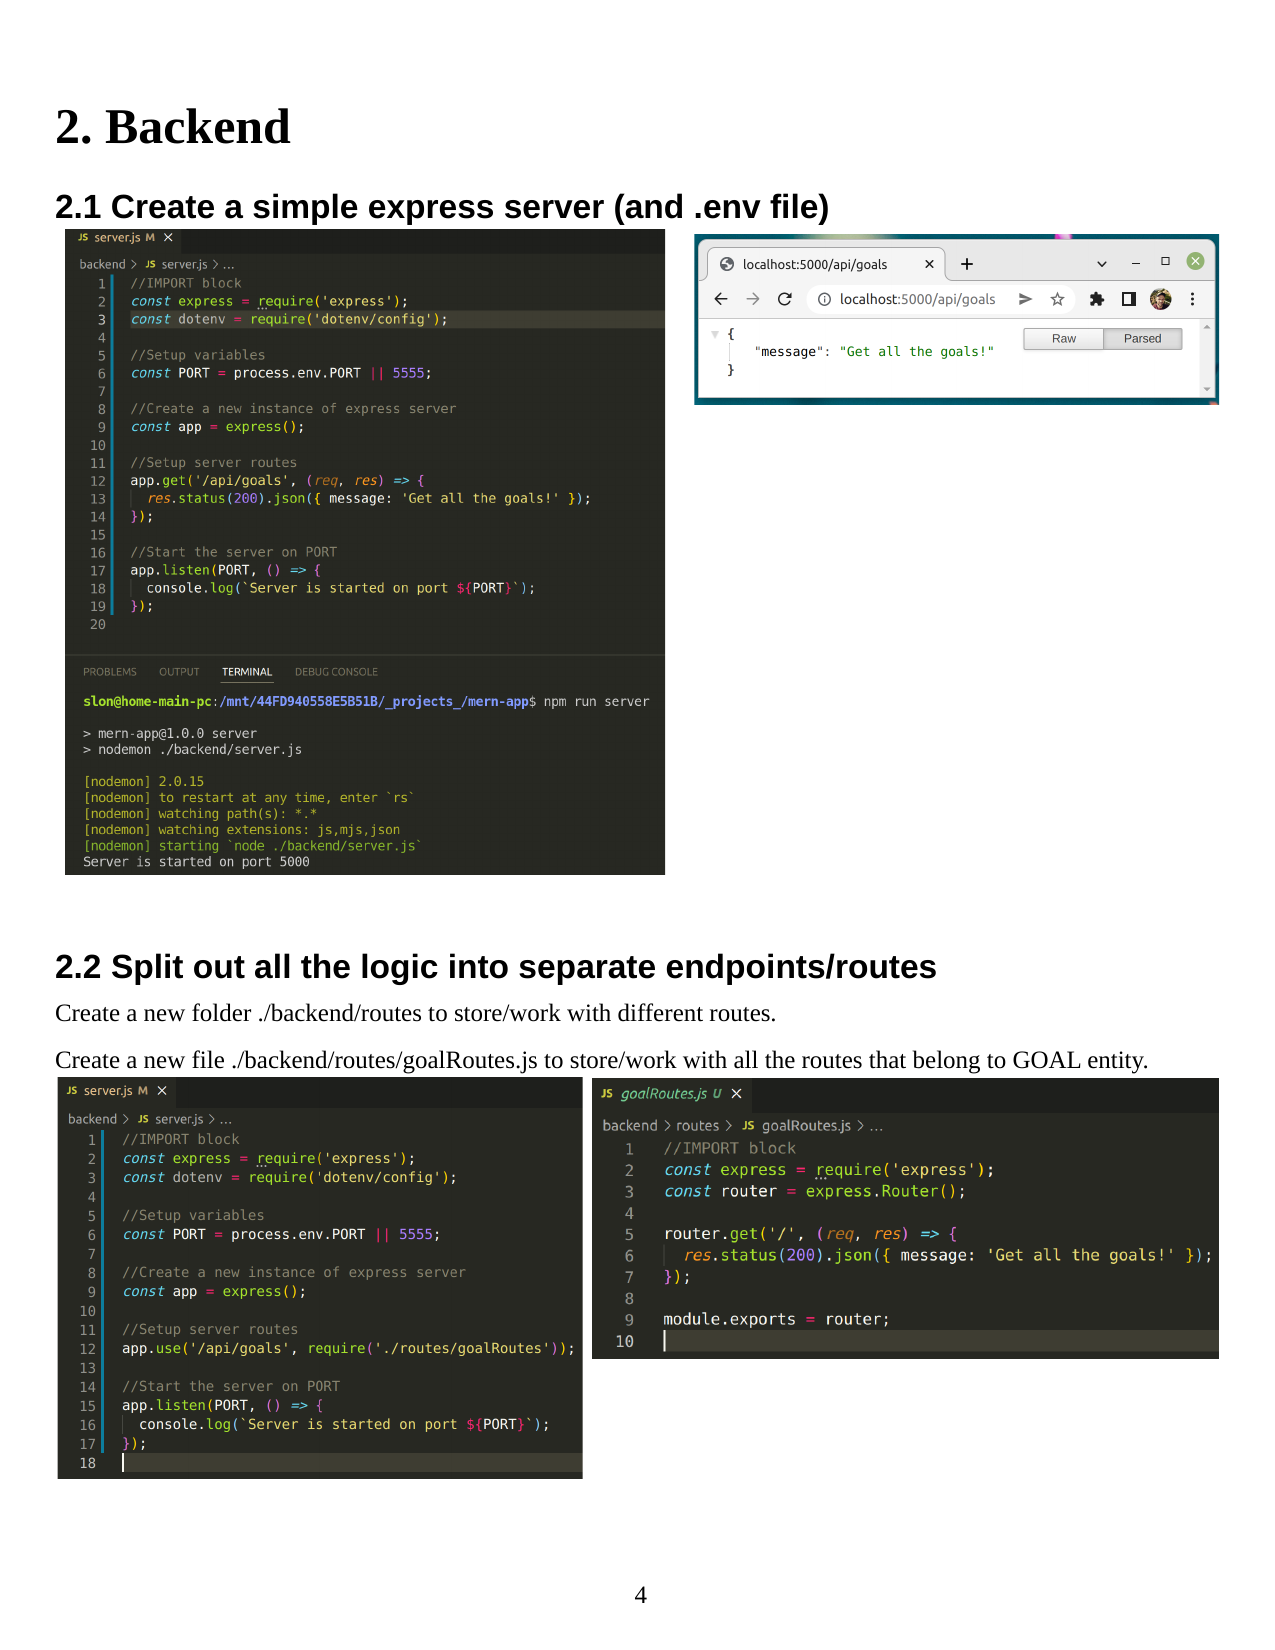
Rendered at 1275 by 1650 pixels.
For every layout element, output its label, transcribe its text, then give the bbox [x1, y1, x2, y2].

picture [694, 234, 1220, 405]
subtitle 2.2 Split out all the logic into separate endpoints/routes [55, 946, 1227, 985]
text Create a new file ./backend/routes/goalRoutes.js to store/work with all the routes that belong to GOAL entity. [55, 1045, 1227, 1074]
picture [57, 1077, 583, 1479]
subtitle 2.1 Create a simple express server (and .env file) [55, 187, 1227, 226]
picture [1209, 401, 1220, 405]
text Create a new folder ./backend/routes to store/work with different routes. [55, 998, 1227, 1026]
picture [592, 1078, 1219, 1359]
picture [65, 229, 666, 875]
subtitle 2. Backend [55, 96, 1227, 154]
